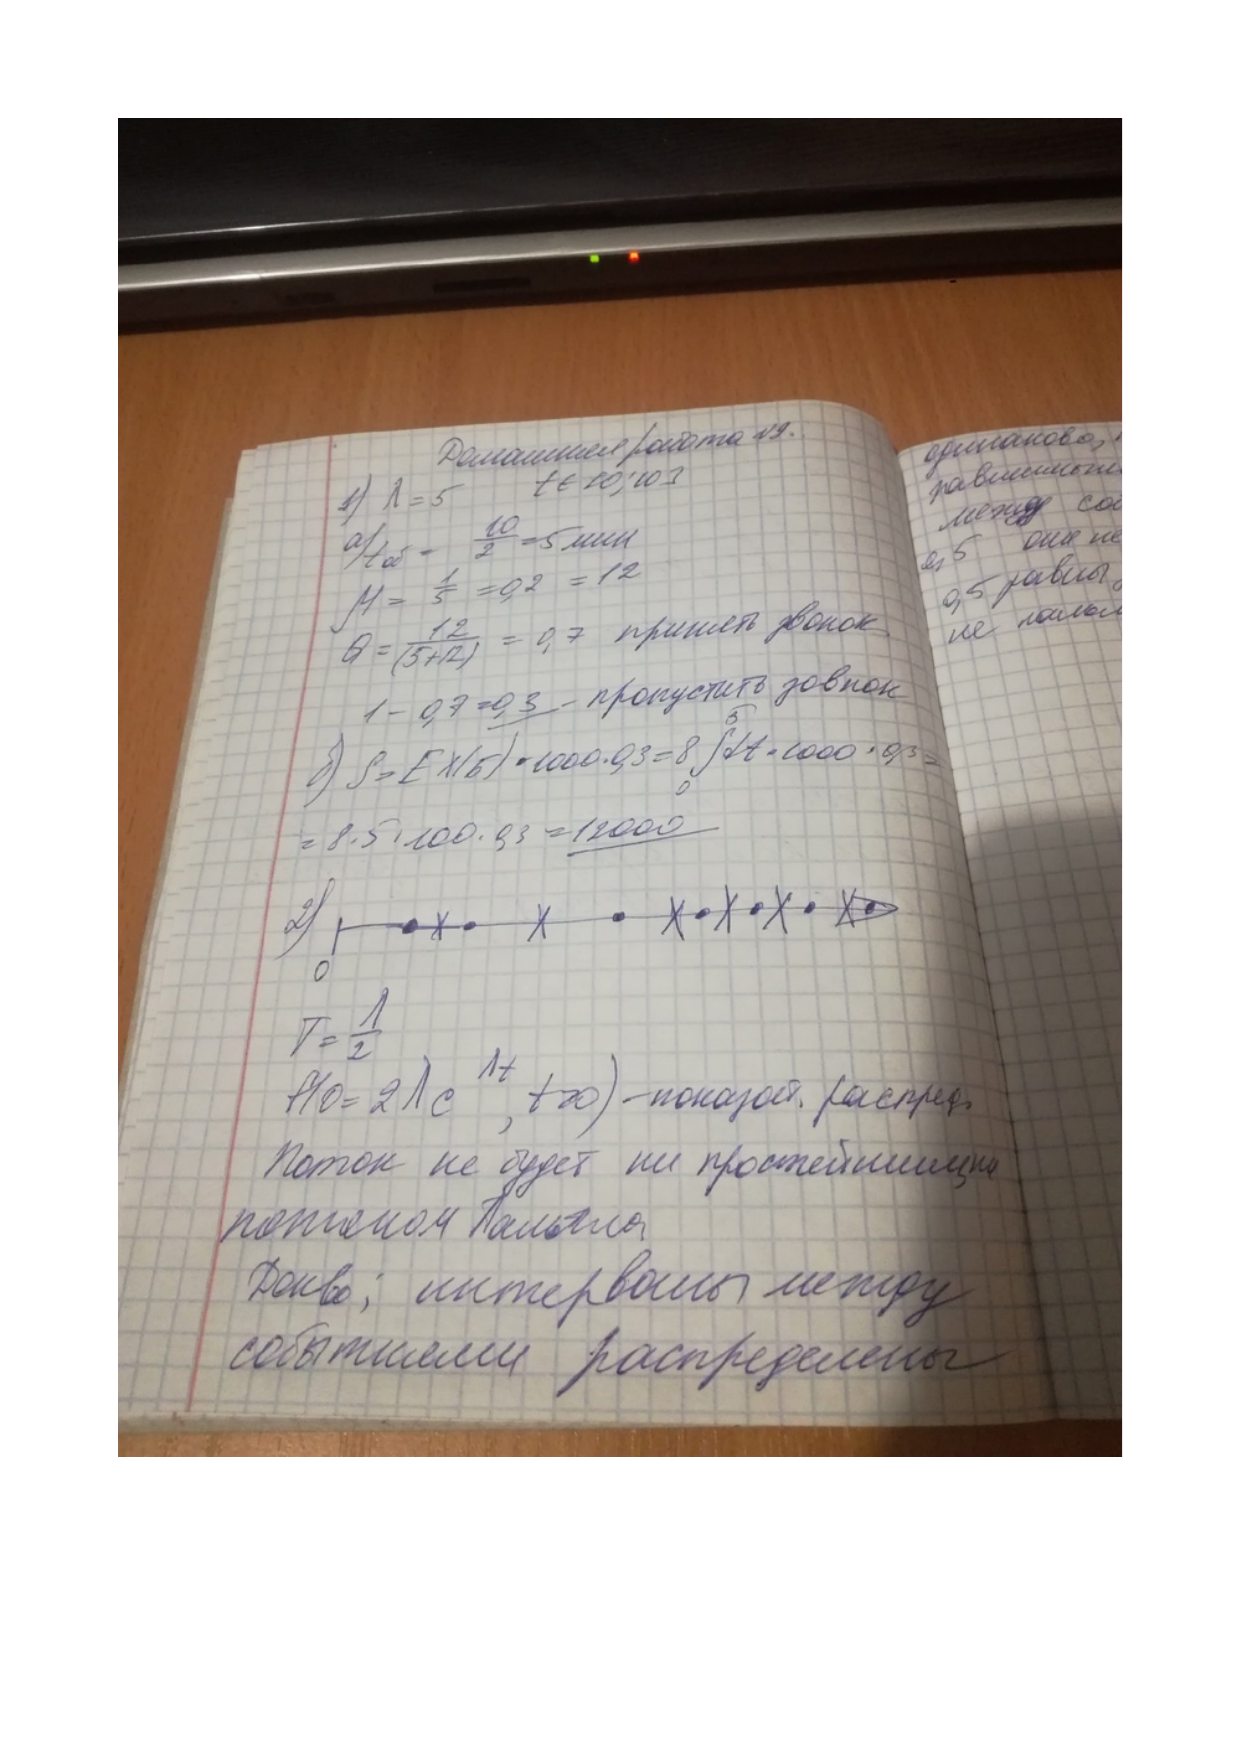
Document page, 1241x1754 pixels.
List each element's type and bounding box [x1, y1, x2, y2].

picture [118, 118, 1123, 1457]
